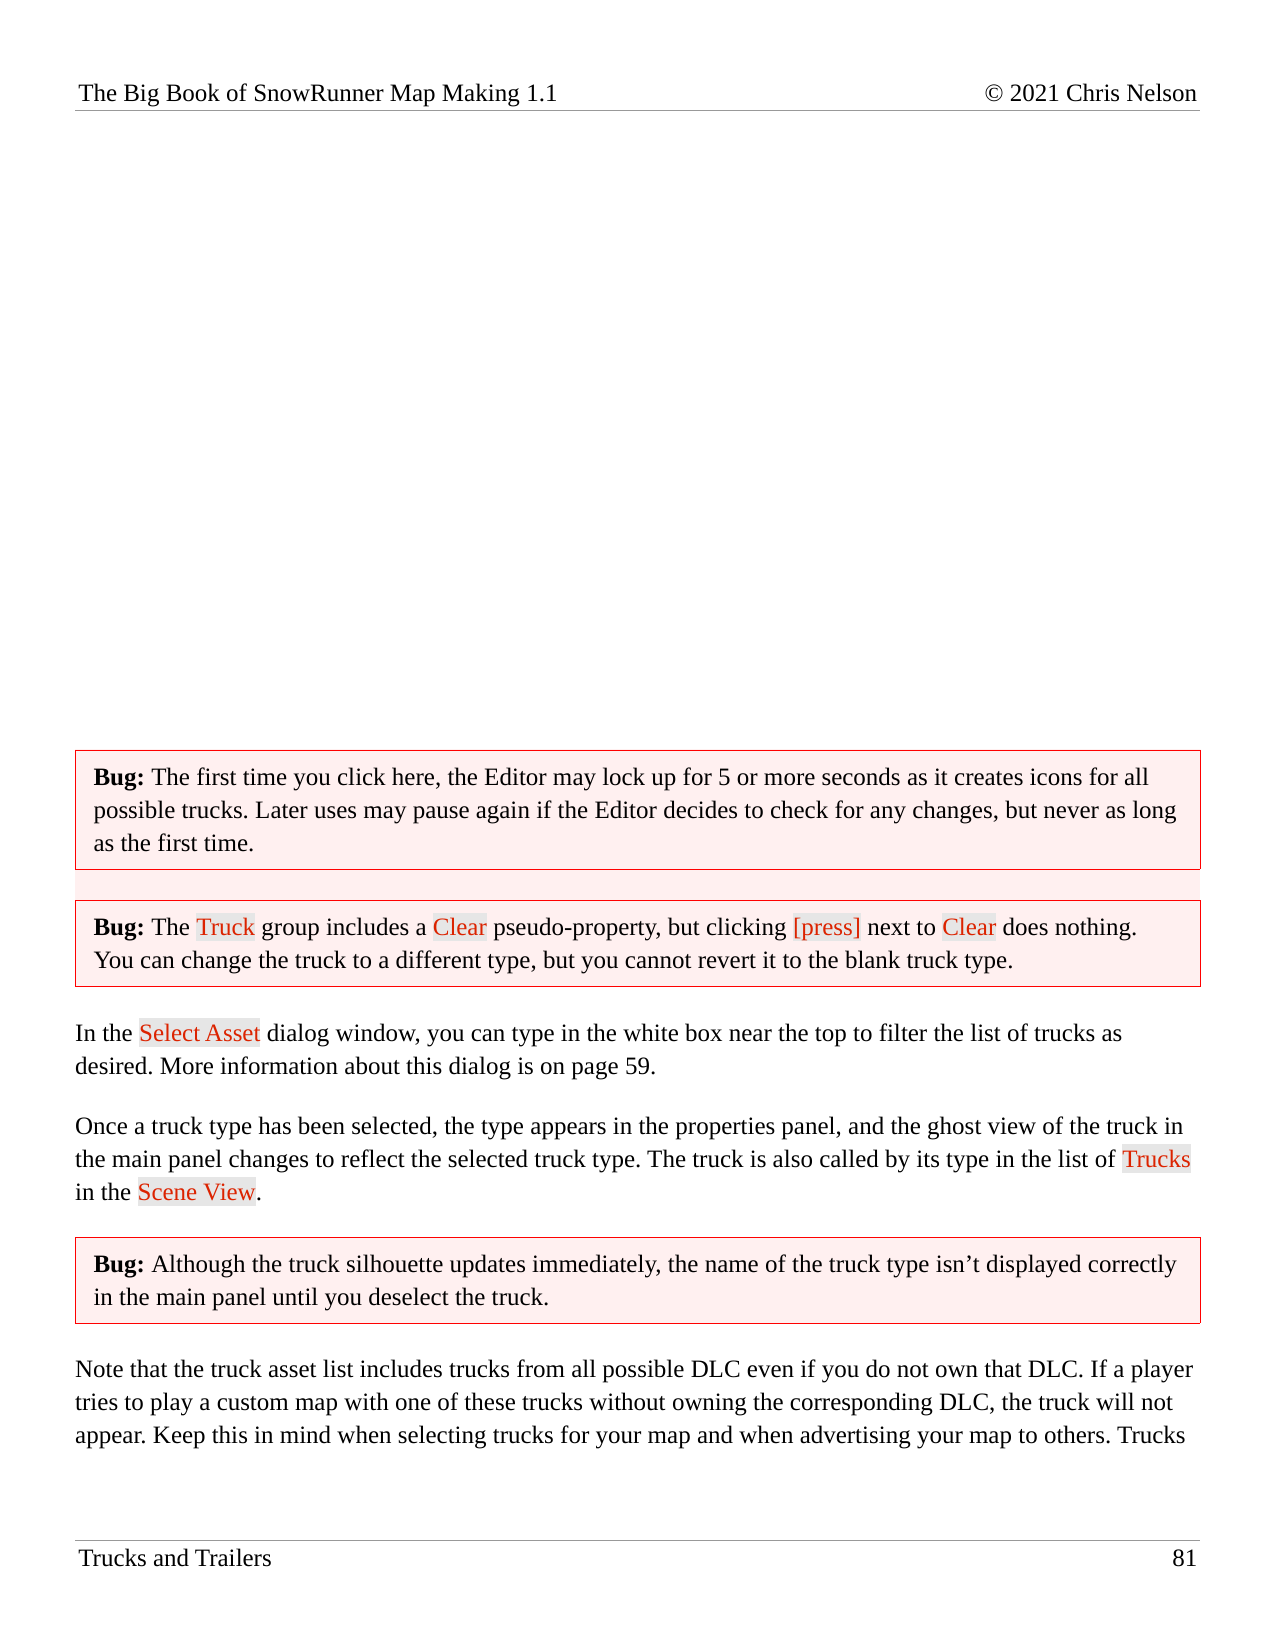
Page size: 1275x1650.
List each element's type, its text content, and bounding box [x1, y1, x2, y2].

list The Truck group includes a Clear pseudo-property, but clicking [press] next to Clear does nothing. You can change the truck to a different type, but you cannot revert it to the blank truck type. [76, 901, 1200, 986]
list Although the truck silhouette updates immediately, the name of the truck type isn’t displayed correctly in the main panel until you deselect the truck. [76, 1238, 1200, 1323]
list The first time you click here, the Editor may lock up for 5 or more seconds as it creates icons for all possible trucks. Later uses may pause again if the Editor decides to check for any changes, but never as long as the first time. [76, 751, 1200, 869]
text Once a truck type has been selected, the type appears in the properties panel, and the ghost view of the truck in the main panel changes to reflect the selected truck type. The truck is also called by its type in the list of Trucks in the Scene View. [75, 1111, 1200, 1206]
text Note that the truck asset list includes trucks from all possible DLC even if you do not own that DLC. If a player tries to play a custom map with one of these trucks without owning the corresponding DLC, the truck will not appear. Keep this in mind when selecting trucks for your map and when advertising your map to others. Trucks [75, 1354, 1200, 1449]
text In the Select Asset dialog window, you can type in the white box near the top to filter the list of trucks as desired. More information about this dialog is on page 59. [75, 1018, 1200, 1079]
